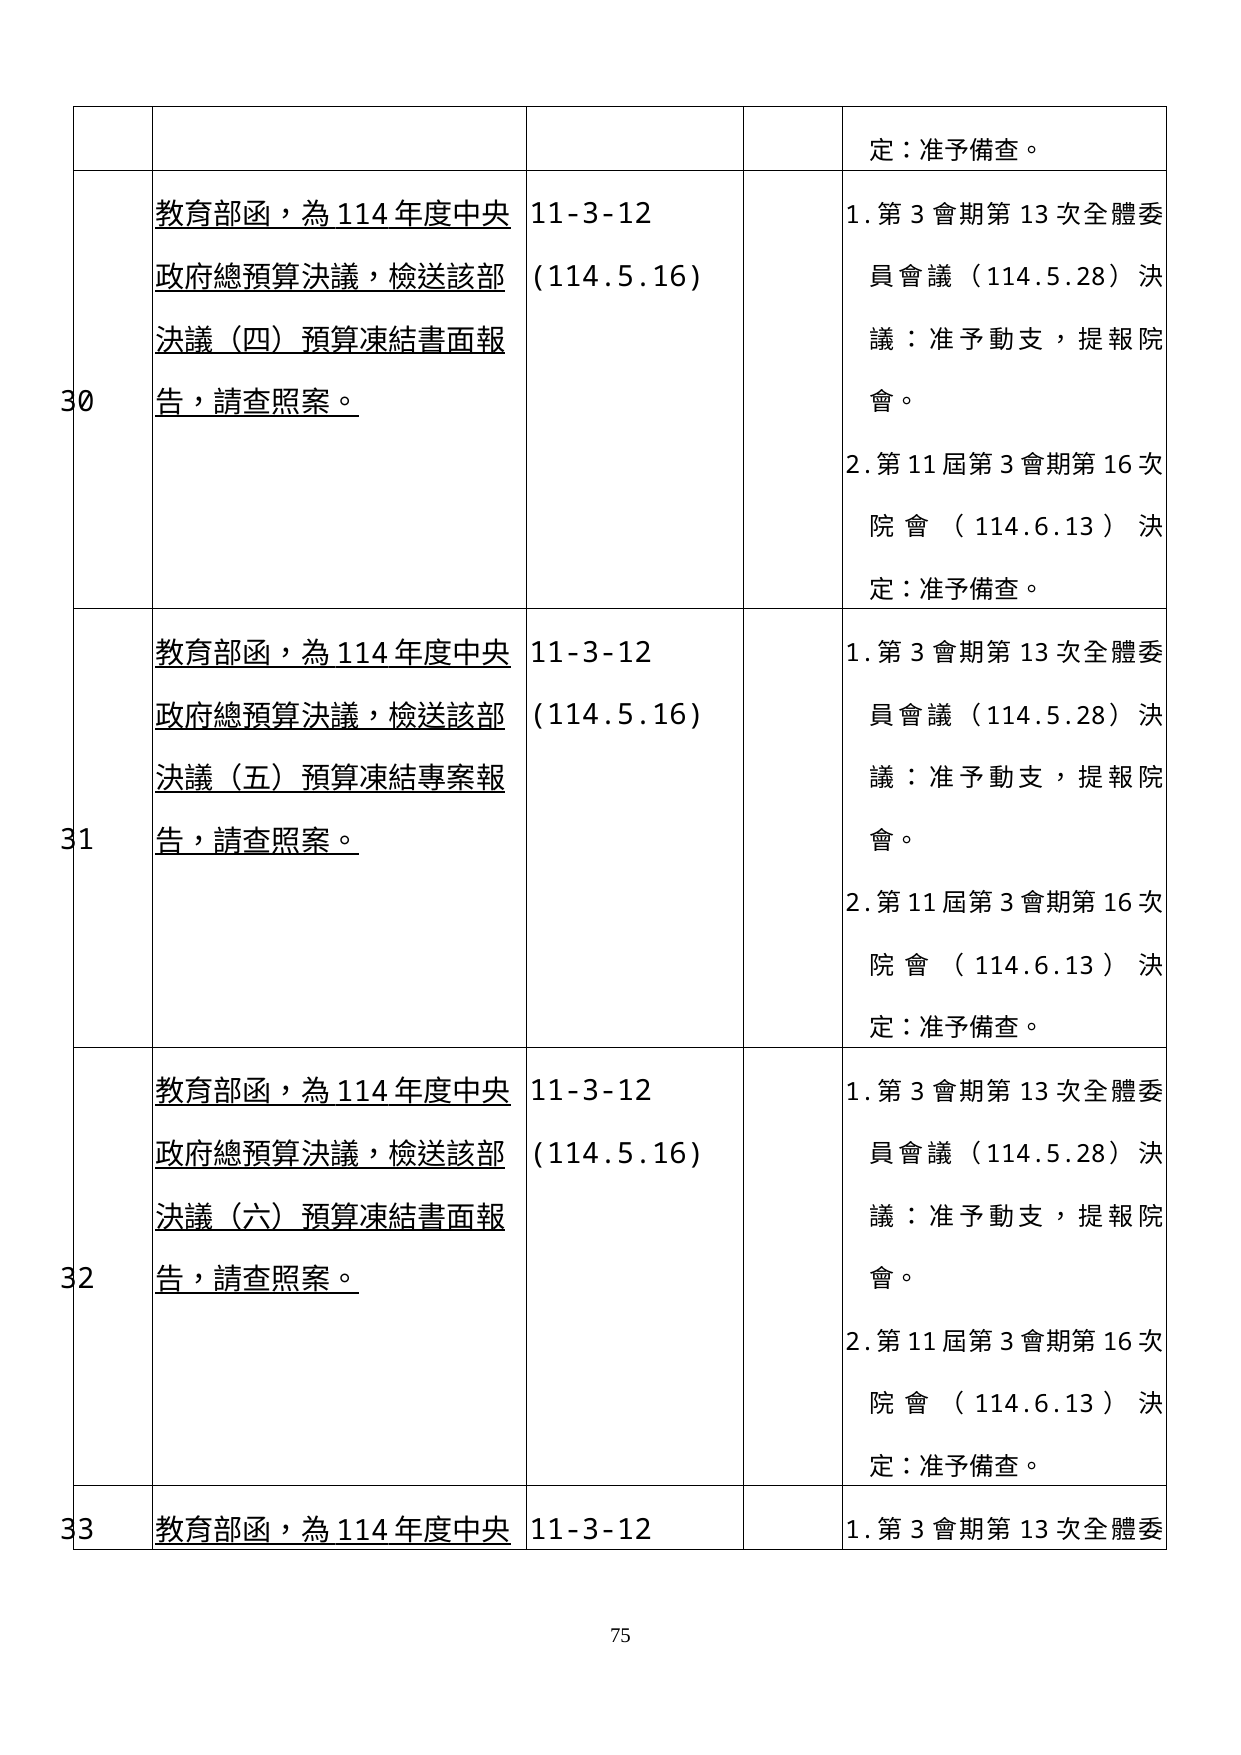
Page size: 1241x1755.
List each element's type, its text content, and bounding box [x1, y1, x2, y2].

table_cell 教育部函，為114年度中央 [153, 1486, 526, 1549]
table_cell [74, 1048, 152, 1485]
table_cell 教育部函，為114年度中央政府總預算決議，檢送該部決議（四）預算凍結書面報告，請查照案。 [153, 171, 526, 608]
table_cell [744, 609, 842, 1047]
table_cell 定：准予備查。 [843, 107, 1166, 169]
table_cell 11-3-12 [527, 1486, 743, 1549]
table_cell [74, 1486, 152, 1549]
table_cell [744, 107, 842, 169]
table_cell 11-3-12 (114.5.16) [527, 171, 743, 608]
table_cell 教育部函，為114年度中央政府總預算決議，檢送該部決議（五）預算凍結專案報告，請查照案。 [153, 609, 526, 1047]
table_cell 1.第3會期第13次全體委員會議（114.5.28）決議：准予動支，提報院會。 2.第11屆第3會期第16次院會（114.6.13）決定：准予備查。 [843, 171, 1166, 608]
table_cell 1.第3會期第13次全體委員會議（114.5.28）決議：准予動支，提報院會。 2.第11屆第3會期第16次院會（114.6.13）決定：准予備查。 [843, 609, 1166, 1047]
table_cell [74, 171, 152, 608]
table_cell [74, 107, 152, 169]
table_cell [744, 1486, 842, 1549]
table_cell 1.第3會期第13次全體委員會議（114.5.28）決議：准予動支，提報院會。 2.第11屆第3會期第16次院會（114.6.13）決定：准予備查。 [843, 1048, 1166, 1485]
table_cell 11-3-12 (114.5.16) [527, 609, 743, 1047]
table_cell [153, 107, 526, 169]
table_cell 11-3-12 (114.5.16) [527, 1048, 743, 1485]
table_cell [527, 107, 743, 169]
table_cell [744, 1048, 842, 1485]
table_cell [74, 609, 152, 1047]
table_cell 1.第3會期第13次全體委 [843, 1486, 1166, 1549]
table_cell [744, 171, 842, 608]
table_cell 教育部函，為114年度中央政府總預算決議，檢送該部決議（六）預算凍結書面報告，請查照案。 [153, 1048, 526, 1485]
